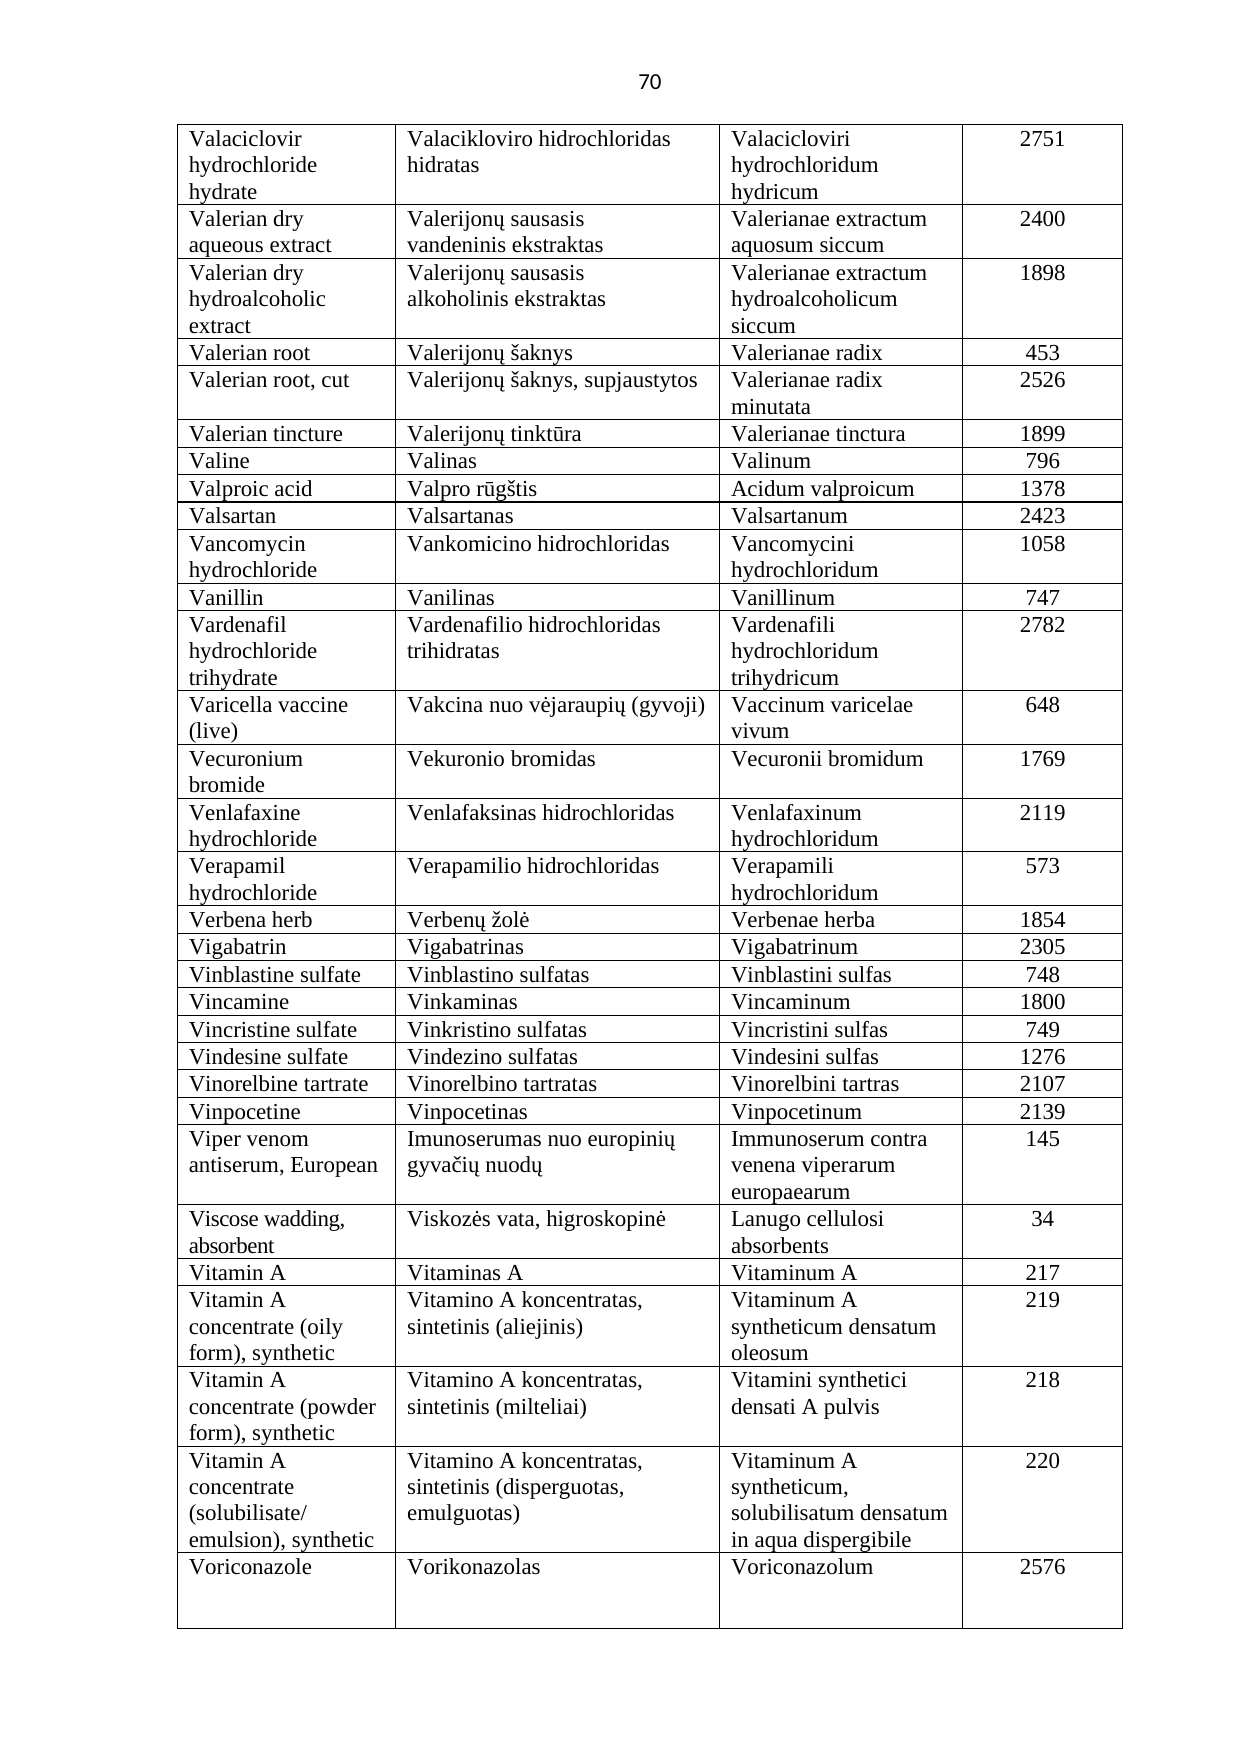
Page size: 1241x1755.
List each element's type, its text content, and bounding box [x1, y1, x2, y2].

table_cell 34 [963, 1205, 1122, 1258]
table_cell Acidum valproicum [720, 475, 962, 501]
table_cell Valinas [396, 448, 719, 474]
table_cell Vinblastine sulfate [178, 961, 395, 987]
table_cell Valerijonų šaknys, supjaustytos [396, 366, 719, 419]
table_cell 1854 [963, 906, 1122, 932]
table_cell Valerianae radix [720, 339, 962, 365]
table_cell Vitamino A koncentratas, sintetinis (aliejinis) [396, 1286, 719, 1366]
table_cell 1058 [963, 530, 1122, 582]
table_cell 217 [963, 1259, 1122, 1285]
table_cell 2119 [963, 799, 1122, 851]
table_cell 220 [963, 1447, 1122, 1552]
table_cell Vaccinum varicelae vivum [720, 691, 962, 744]
table_cell Vitaminum A [720, 1259, 962, 1285]
table_cell Vardenafil hydrochloride trihydrate [178, 611, 395, 690]
table_cell Vincristini sulfas [720, 1016, 962, 1042]
table_cell 1899 [963, 420, 1122, 447]
table_cell 748 [963, 961, 1122, 987]
table_cell 1378 [963, 475, 1122, 501]
table_cell Vancomycini hydrochloridum [720, 530, 962, 582]
table_cell 747 [963, 584, 1122, 610]
table_cell Voriconazole [178, 1553, 395, 1628]
table_cell 2751 [963, 125, 1122, 204]
table_cell Vindezino sulfatas [396, 1043, 719, 1069]
table_cell 2576 [963, 1553, 1122, 1628]
table_cell Verapamilio hidrochloridas [396, 852, 719, 905]
table_cell Vancomycin hydrochloride [178, 530, 395, 582]
table_cell 2139 [963, 1098, 1122, 1124]
table_cell Verapamil hydrochloride [178, 852, 395, 905]
table_cell Vanilinas [396, 584, 719, 610]
table_cell 648 [963, 691, 1122, 744]
table_cell 1769 [963, 745, 1122, 797]
table_cell Valacikloviro hidrochloridas hidratas [396, 125, 719, 204]
table_cell 2107 [963, 1070, 1122, 1097]
table_cell Vanillinum [720, 584, 962, 610]
table_cell Valerianae radix minutata [720, 366, 962, 419]
table_cell Valerianae tinctura [720, 420, 962, 447]
table_cell 2526 [963, 366, 1122, 419]
table_cell Vitaminas A [396, 1259, 719, 1285]
table_cell Vitamin A [178, 1259, 395, 1285]
table_cell Valaciclovir hydrochloride hydrate [178, 125, 395, 204]
table_cell 2400 [963, 205, 1122, 258]
table_cell Vakcina nuo vėjaraupių (gyvoji) [396, 691, 719, 744]
table_cell Valerianae extractum hydroalcoholicum siccum [720, 259, 962, 338]
table_cell 796 [963, 448, 1122, 474]
table_cell 573 [963, 852, 1122, 905]
table_cell Vecuronii bromidum [720, 745, 962, 797]
table_cell 219 [963, 1286, 1122, 1366]
table_cell Vitamin A concentrate (solubilisate/ emulsion), synthetic [178, 1447, 395, 1552]
table_cell Valerianae extractum aquosum siccum [720, 205, 962, 258]
table_cell Vindesini sulfas [720, 1043, 962, 1069]
table_cell 2423 [963, 503, 1122, 529]
table_cell Vinpocetinum [720, 1098, 962, 1124]
table_cell Verbenų žolė [396, 906, 719, 932]
table_cell Vekuronio bromidas [396, 745, 719, 797]
table_cell Valinum [720, 448, 962, 474]
table_cell Lanugo cellulosi absorbents [720, 1205, 962, 1258]
table_cell Valsartan [178, 503, 395, 529]
table_cell 145 [963, 1125, 1122, 1204]
table_cell Verapamili hydrochloridum [720, 852, 962, 905]
table_cell Vinorelbini tartras [720, 1070, 962, 1097]
table_cell Valerian root, cut [178, 366, 395, 419]
table_cell 218 [963, 1367, 1122, 1446]
table_cell Vinkristino sulfatas [396, 1016, 719, 1042]
table_cell 2782 [963, 611, 1122, 690]
table_cell Vigabatrinas [396, 934, 719, 960]
table_cell Vinblastino sulfatas [396, 961, 719, 987]
table_cell Vinorelbine tartrate [178, 1070, 395, 1097]
table_cell Viscose wadding, absorbent [178, 1205, 395, 1258]
table_cell Valsartanum [720, 503, 962, 529]
table_cell Varicella vaccine (live) [178, 691, 395, 744]
table_cell Valerijonų sausasis vandeninis ekstraktas [396, 205, 719, 258]
table_cell 1800 [963, 988, 1122, 1014]
table_cell Vitamino A koncentratas, sintetinis (milteliai) [396, 1367, 719, 1446]
table_cell 749 [963, 1016, 1122, 1042]
table_cell Valine [178, 448, 395, 474]
table_cell Valerian tincture [178, 420, 395, 447]
table_cell Vigabatrinum [720, 934, 962, 960]
table_cell Vorikonazolas [396, 1553, 719, 1628]
table_cell Vinkaminas [396, 988, 719, 1014]
table_cell 1276 [963, 1043, 1122, 1069]
table_cell Viper venom antiserum, European [178, 1125, 395, 1204]
table_cell Venlafaxine hydrochloride [178, 799, 395, 851]
table_cell Vinpocetinas [396, 1098, 719, 1124]
table_cell Valerian dry aqueous extract [178, 205, 395, 258]
table_cell 1898 [963, 259, 1122, 338]
table_cell Vitamino A koncentratas, sintetinis (disperguotas, emulguotas) [396, 1447, 719, 1552]
table_cell Vecuronium bromide [178, 745, 395, 797]
table_cell Venlafaksinas hidrochloridas [396, 799, 719, 851]
table_cell Vinblastini sulfas [720, 961, 962, 987]
table_cell Vincamine [178, 988, 395, 1014]
table_cell Vitamin A concentrate (powder form), synthetic [178, 1367, 395, 1446]
table_cell 453 [963, 339, 1122, 365]
table_cell Valerijonų sausasis alkoholinis ekstraktas [396, 259, 719, 338]
table_cell Immunoserum contra venena viperarum europaearum [720, 1125, 962, 1204]
table_cell Vankomicino hidrochloridas [396, 530, 719, 582]
table_cell Valproic acid [178, 475, 395, 501]
table_cell Vitaminum A syntheticum densatum oleosum [720, 1286, 962, 1366]
table_cell Valpro rūgštis [396, 475, 719, 501]
table_cell Vitaminum A syntheticum, solubilisatum densatum in aqua dispergibile [720, 1447, 962, 1552]
table_cell Viskozės vata, higroskopinė [396, 1205, 719, 1258]
table_cell Valerian dry hydroalcoholic extract [178, 259, 395, 338]
table_cell Vitamin A concentrate (oily form), synthetic [178, 1286, 395, 1366]
table_cell Valsartanas [396, 503, 719, 529]
table_cell Valerijonų šaknys [396, 339, 719, 365]
table_cell Valerian root [178, 339, 395, 365]
table_cell Vinpocetine [178, 1098, 395, 1124]
table_cell Vardenafili hydrochloridum trihydricum [720, 611, 962, 690]
table_cell Vinorelbino tartratas [396, 1070, 719, 1097]
table_cell Valacicloviri hydrochloridum hydricum [720, 125, 962, 204]
table_cell Vardenafilio hidrochloridas trihidratas [396, 611, 719, 690]
table_cell Venlafaxinum hydrochloridum [720, 799, 962, 851]
table_cell 2305 [963, 934, 1122, 960]
table_cell Verbenae herba [720, 906, 962, 932]
table_cell Vanillin [178, 584, 395, 610]
table_cell Vincristine sulfate [178, 1016, 395, 1042]
table_cell Verbena herb [178, 906, 395, 932]
table_cell Vigabatrin [178, 934, 395, 960]
table_cell Valerijonų tinktūra [396, 420, 719, 447]
table_cell Vindesine sulfate [178, 1043, 395, 1069]
table_cell Vitamini synthetici densati A pulvis [720, 1367, 962, 1446]
table_cell Voriconazolum [720, 1553, 962, 1628]
table_cell Vincaminum [720, 988, 962, 1014]
table_cell Imunoserumas nuo europinių gyvačių nuodų [396, 1125, 719, 1204]
